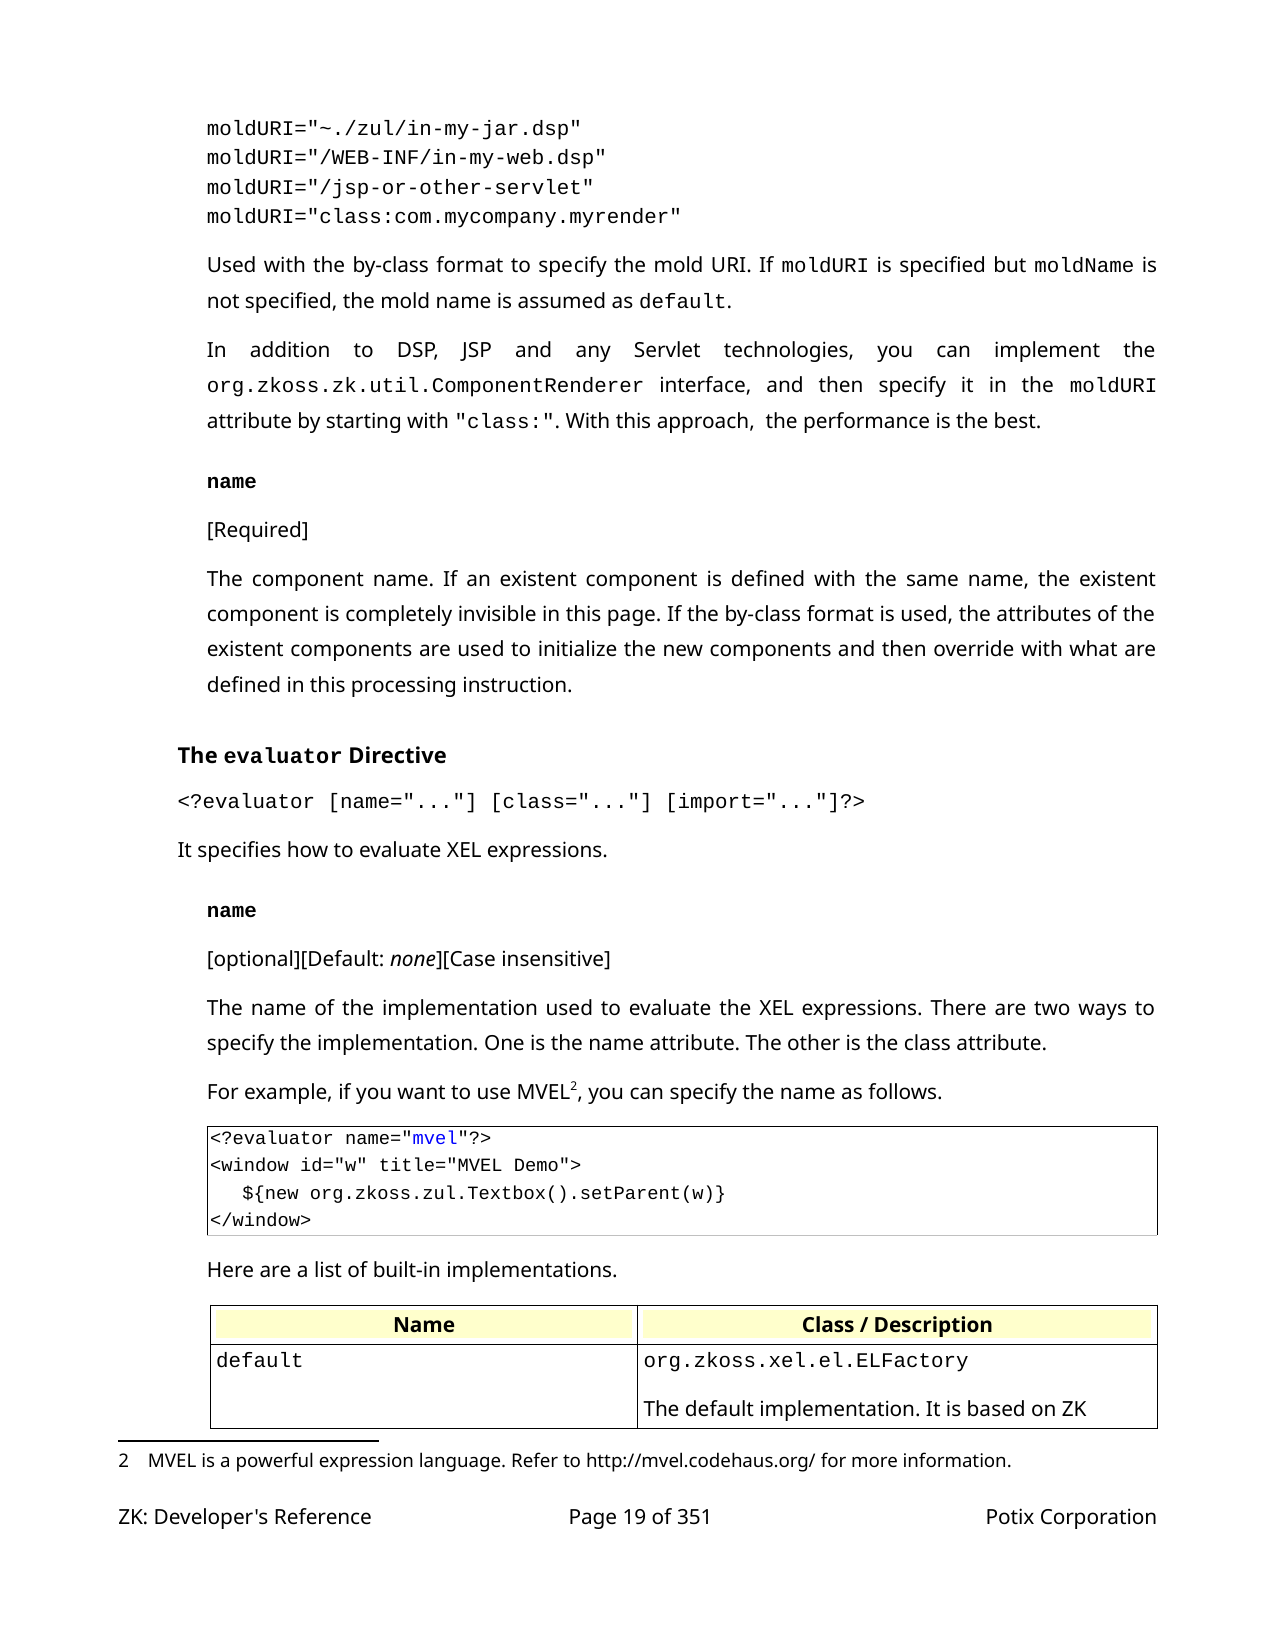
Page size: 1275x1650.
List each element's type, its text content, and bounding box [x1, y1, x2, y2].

subtitle The evaluator Directive [177, 740, 1157, 771]
subtitle name [207, 900, 1157, 924]
text The name of the implementation used to evaluate the XEL expressions. There are two ways to specify the implementation. One is the name attribute. The other is the class attribute. [207, 993, 1157, 1057]
text Here are a list of built-in implementations. [207, 1256, 1157, 1284]
text For example, if you want to use MVEL, you can specify the name as follows. [207, 1077, 1157, 1106]
subtitle name [207, 471, 1157, 494]
text <?evaluator [name="..."] [class="..."] [import="..."]?> [177, 791, 1157, 815]
text The component name. If an existent component is defined with the same name, the existent component is completely invisible in this page. If the by-class format is used, the attributes of the existent components are used to initialize the new components and then override with what are defined in this processing instruction. [207, 564, 1157, 698]
text In addition to DSP, JSP and any Servlet technologies, you can implement the org.zkoss.zk.util.ComponentRenderer interface, and then specify it in the moldURI attribute by starting with "class:". With this approach, the performance is the best. [207, 335, 1157, 434]
text Used with the by-class format to specify the mold URI. If moldURI is specified but moldName is not specified, the mold name is assumed as default. [207, 250, 1157, 314]
table_cell default [211, 1345, 637, 1428]
text moldURI="~./zul/in-my-jar.dsp" moldURI="/WEB-INF/in-my-web.dsp" moldURI="/jsp-or-other-servlet" moldURI="class:com.mycompany.myrender" [207, 118, 1157, 230]
text [Required] [207, 515, 1157, 543]
text <?evaluator name="mvel"?> [208, 1127, 1157, 1150]
table_header Name [211, 1306, 637, 1344]
text </window> [208, 1208, 1157, 1235]
text [optional][Default: none][Case insensitive] [207, 944, 1157, 973]
text <window id="w" title="MVEL Demo"> [208, 1153, 1157, 1178]
table_header Class / Description [638, 1306, 1157, 1344]
table_cell org.zkoss.xel.el.ELFactory The default implementation. It is based on ZK [638, 1345, 1157, 1428]
text MVEL is a powerful expression language. Refer to http://mvel.codehaus.org/ for more information. [118, 1447, 1157, 1473]
text ${new org.zkoss.zul.Textbox().setParent(w)} [208, 1181, 1157, 1205]
text It specifies how to evaluate XEL expressions. [177, 835, 1157, 863]
